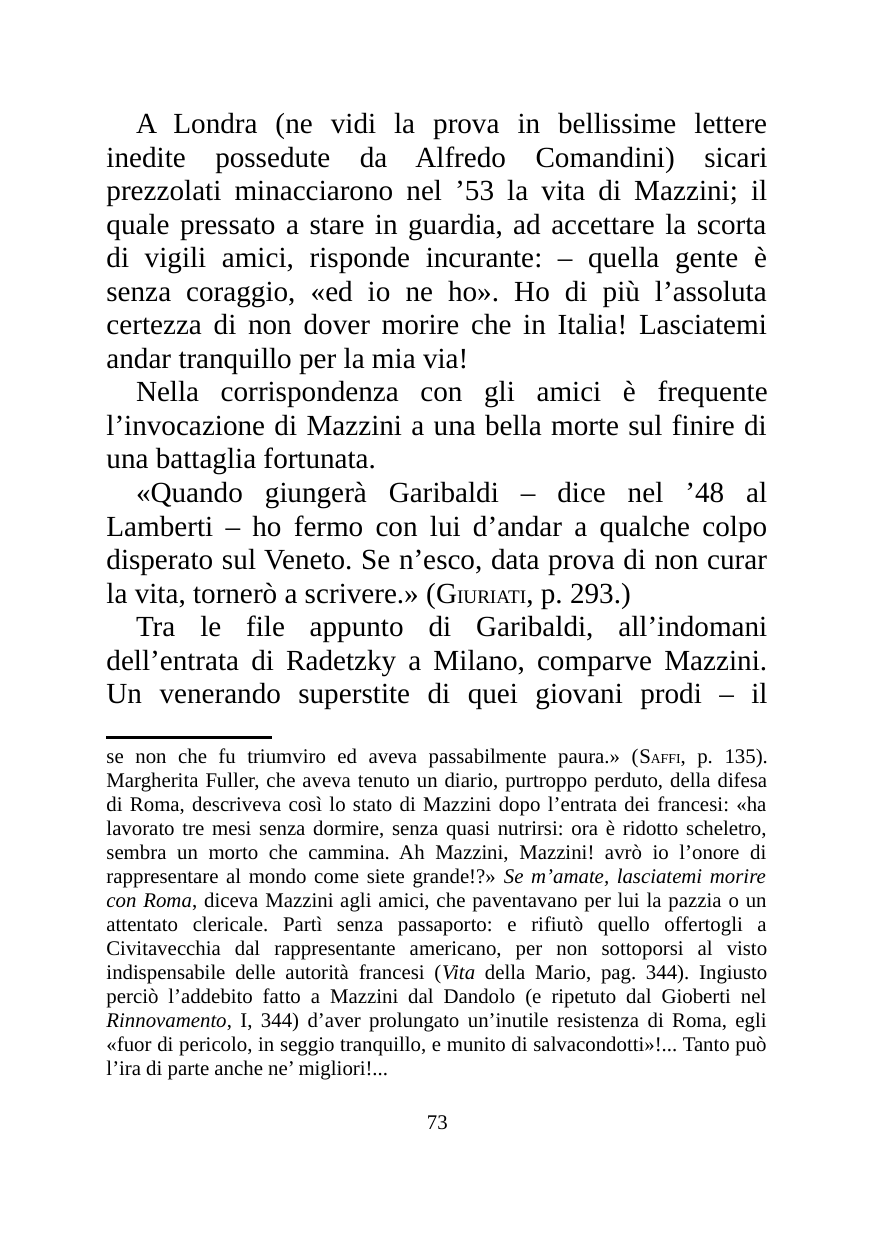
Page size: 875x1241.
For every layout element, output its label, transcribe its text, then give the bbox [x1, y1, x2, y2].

text se non che fu triumviro ed aveva passabilmente paura.» (Saffi, p. 135). Margherita Fuller, che aveva tenuto un diario, purtroppo perduto, della difesa di Roma, descriveva così lo stato di Mazzini dopo l’entrata dei francesi: «ha lavorato tre mesi senza dormire, senza quasi nutrirsi: ora è ridotto scheletro, sembra un morto che cammina. Ah Mazzini, Mazzini! avrò io l’onore di rappresentare al mondo come siete grande!?» Se m’amate, lasciatemi morire con Roma, diceva Mazzini agli amici, che paventavano per lui la pazzia o un attentato clericale. Partì senza passaporto: e rifiutò quello offertogli a Civitavecchia dal rappresentante americano, per non sottoporsi al visto indispensabile delle autorità francesi (Vita della Mario, pag. 344). Ingiusto perciò l’addebito fatto a Mazzini dal Dandolo (e ripetuto dal Gioberti nel Rinnovamento, I, 344) d’aver prolungato un’inutile resistenza di Roma, egli «fuor di pericolo, in seggio tranquillo, e munito di salvacondotti»!... Tanto può l’ira di parte anche ne’ migliori!... [106, 743, 768, 1080]
text A Londra (ne vidi la prova in bellissime lettere inedite possedute da Alfredo Comandini) sicari prezzolati minacciarono nel ’53 la vita di Mazzini; il quale pressato a stare in guardia, ad accettare la scorta di vigili amici, risponde incurante: – quella gente è senza coraggio, «ed io ne ho». Ho di più l’assoluta certezza di non dover morire che in Italia! Lasciatemi andar tranquillo per la mia via! [106, 106, 768, 374]
text «Quando giungerà Garibaldi – dice nel ’48 al Lamberti – ho fermo con lui d’andar a qualche colpo disperato sul Veneto. Se n’esco, data prova di non curar la vita, tornerò a scrivere.» (Giuriati, p. 293.) [106, 475, 768, 609]
text Tra le file appunto di Garibaldi, all’indomani dell’entrata di Radetzky a Milano, comparve Mazzini. Un venerando superstite di quei giovani prodi – il [106, 609, 768, 710]
text Nella corrispondenza con gli amici è frequente l’invocazione di Mazzini a una bella morte sul finire di una battaglia fortunata. [106, 374, 768, 475]
